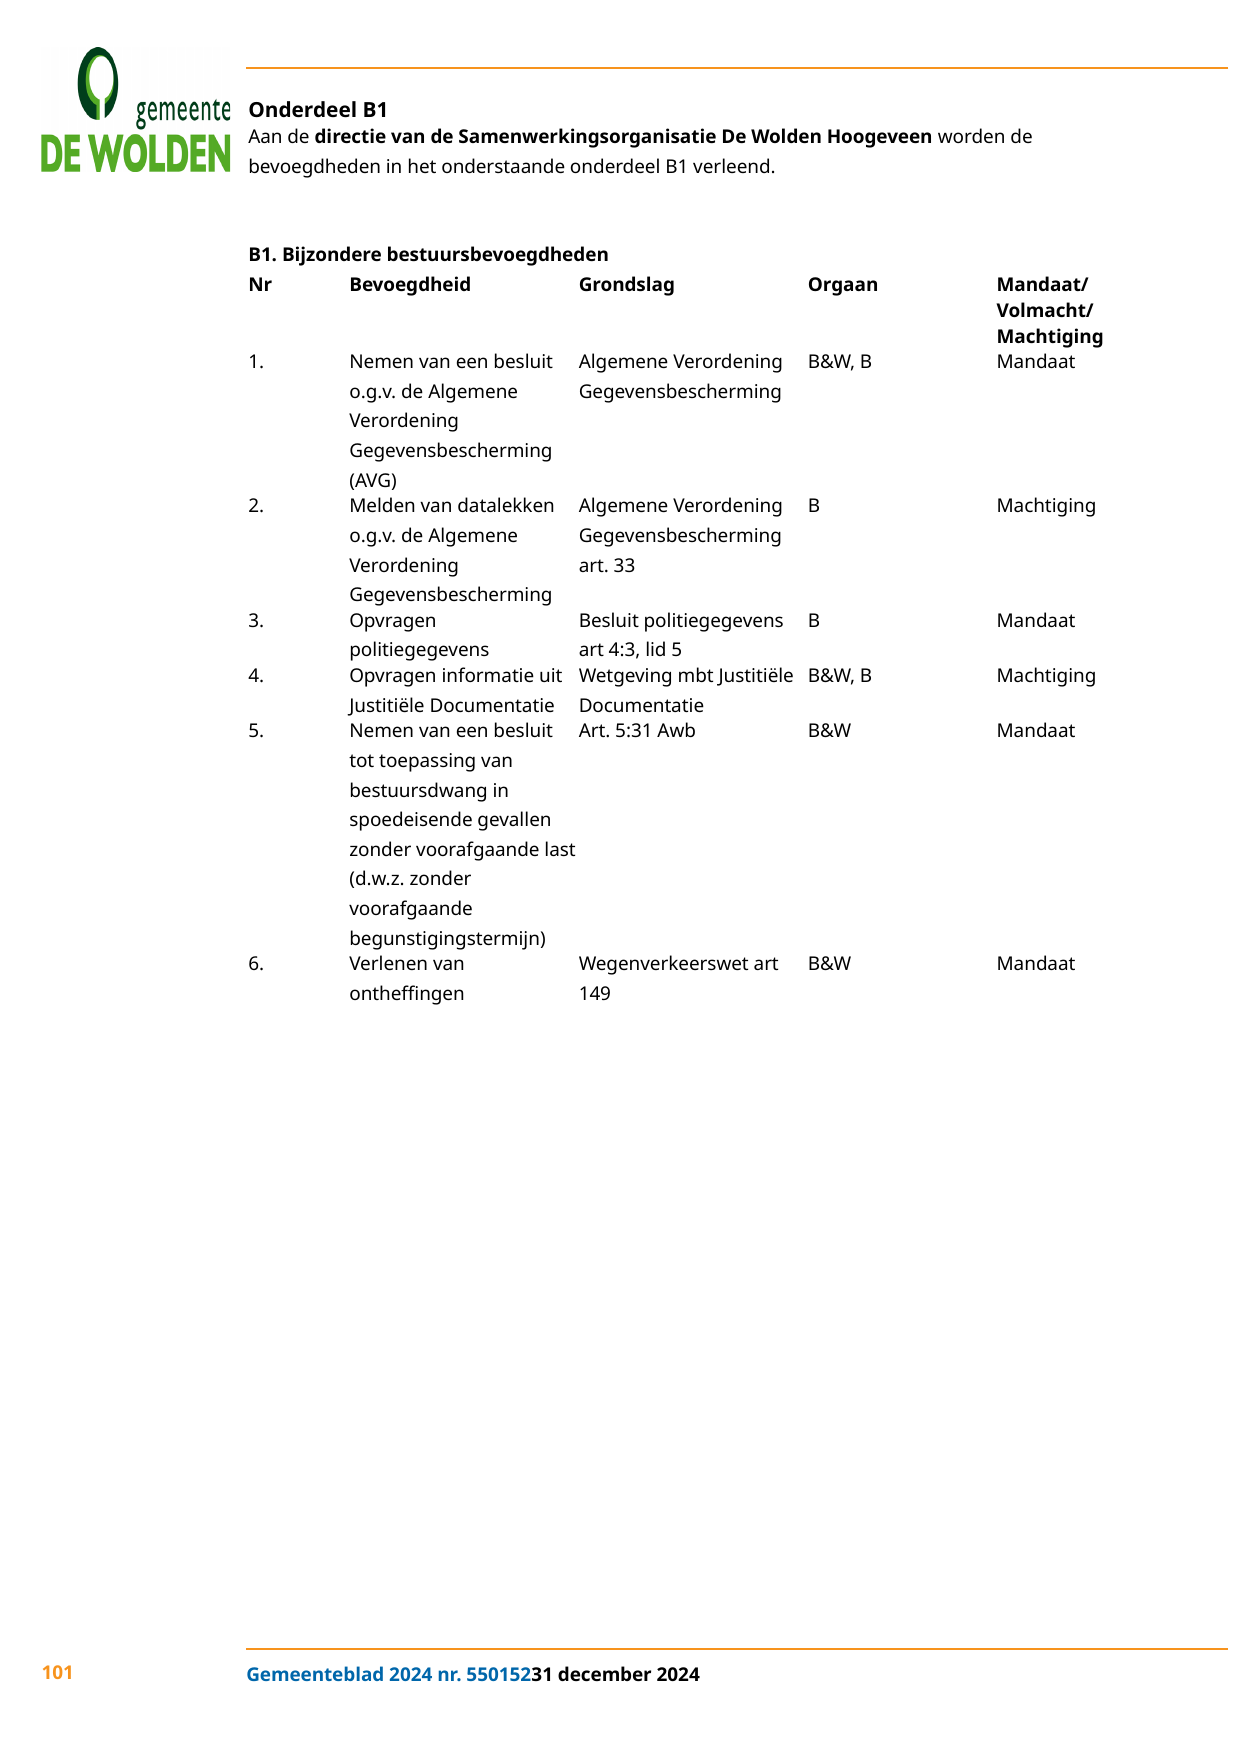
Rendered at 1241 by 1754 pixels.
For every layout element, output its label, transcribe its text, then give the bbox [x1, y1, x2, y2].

table_cell Wegenverkeerswet art 149 [579, 951, 808, 1006]
table_cell B [808, 493, 996, 607]
text Onderdeel B1 [248, 95, 1152, 123]
table_header Bevoegdheid [349, 271, 578, 297]
table_cell [349, 297, 578, 323]
table_header Orgaan [808, 271, 996, 297]
table_cell B&W, B [808, 349, 996, 493]
table_cell [579, 323, 808, 348]
table_cell Mandaat [996, 607, 1152, 662]
table_cell Algemene Verordening Gegevensbescherming [579, 349, 808, 493]
table_cell Melden van datalekken o.g.v. de Algemene Verordening Gegevensbescherming [349, 493, 578, 607]
table_header Nr [248, 271, 349, 297]
table_cell 3. [248, 607, 349, 662]
table_cell B&W, B [808, 663, 996, 718]
table_cell [248, 297, 349, 323]
table_cell 5. [248, 718, 349, 951]
text Aan de directie van de Samenwerkingsorganisatie De Wolden Hoogeveen worden de bevoegdheden in het onderstaande onderdeel B1 verleend. [248, 123, 1152, 179]
table_cell Nemen van een besluit o.g.v. de Algemene Verordening Gegevensbescherming (AVG) [349, 349, 578, 493]
table_cell B&W [808, 718, 996, 951]
table_cell [349, 323, 578, 348]
table_cell 4. [248, 663, 349, 718]
table_header Mandaat/ [996, 271, 1152, 297]
table_cell 2. [248, 493, 349, 607]
table_cell [808, 323, 996, 348]
table_cell [248, 323, 349, 348]
table_cell Mandaat [996, 718, 1152, 951]
table_cell Algemene Verordening Gegevensbescherming art. 33 [579, 493, 808, 607]
table_cell Volmacht/ [996, 297, 1152, 323]
table_cell Mandaat [996, 951, 1152, 1006]
table_cell B&W [808, 951, 996, 1006]
table_cell Wetgeving mbt Justitiële Documentatie [579, 663, 808, 718]
table_cell Mandaat [996, 349, 1152, 493]
table_header Grondslag [579, 271, 808, 297]
table_cell [579, 297, 808, 323]
table_cell Besluit politiegegevens art 4:3, lid 5 [579, 607, 808, 662]
table_cell Machtiging [996, 323, 1152, 348]
text B1. Bijzondere bestuursbevoegdheden [248, 242, 1152, 267]
table_cell Art. 5:31 Awb [579, 718, 808, 951]
table_cell Machtiging [996, 493, 1152, 607]
table_cell [808, 297, 996, 323]
table_cell B [808, 607, 996, 662]
table_cell 6. [248, 951, 349, 1006]
table_cell Nemen van een besluit tot toepassing van bestuursdwang in spoedeisende gevallen zonder voorafgaande last (d.w.z. zonder voorafgaande begunstigingstermijn) [349, 718, 578, 951]
table_cell Opvragen informatie uit Justitiële Documentatie [349, 663, 578, 718]
picture [41, 47, 231, 172]
table_cell 1. [248, 349, 349, 493]
table_cell Opvragen politiegegevens [349, 607, 578, 662]
table_cell Machtiging [996, 663, 1152, 718]
table_cell Verlenen van ontheffingen [349, 951, 578, 1006]
